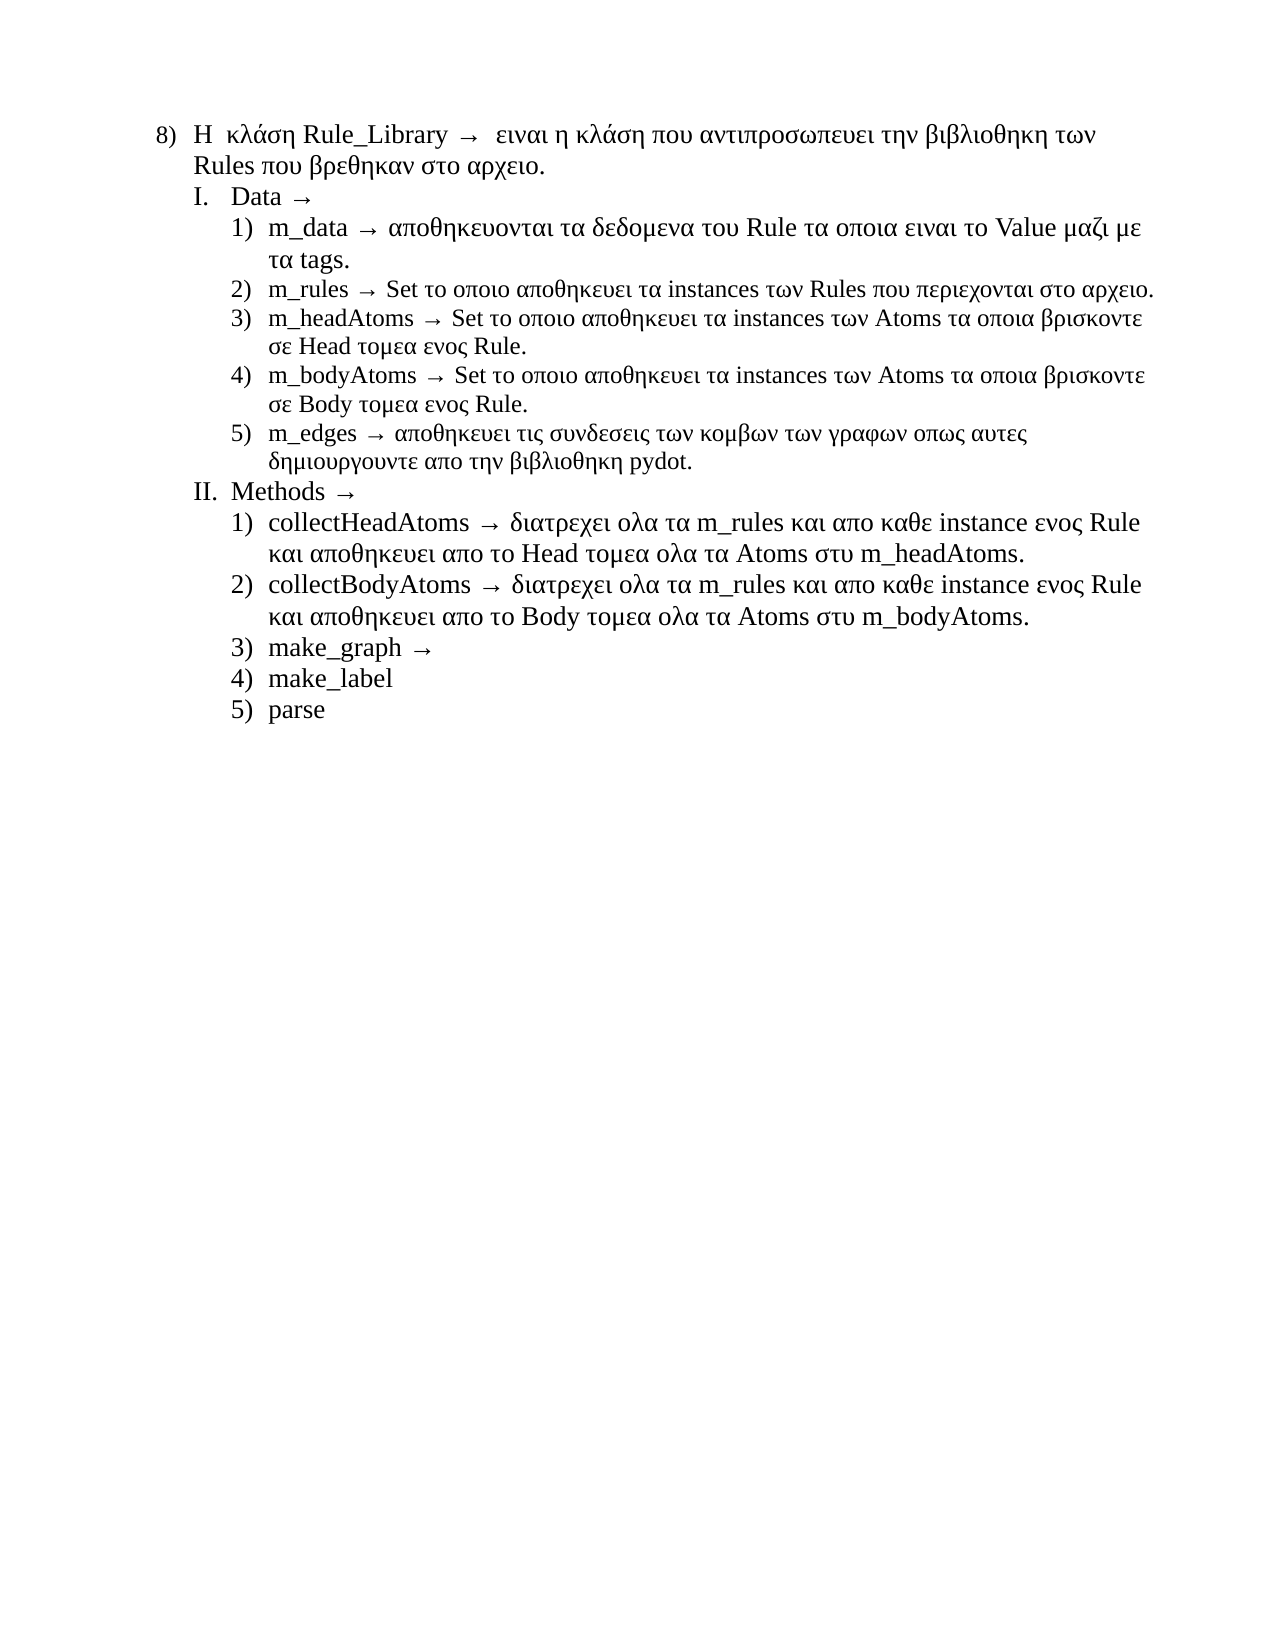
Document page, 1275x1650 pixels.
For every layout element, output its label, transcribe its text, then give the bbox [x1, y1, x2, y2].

list m_edges → αποθηκευει τις συνδεσεις των κομβων των γραφων οπως αυτες δημιουργουντε απο την βιβλιοθηκη pydot. [231, 418, 1157, 475]
list Methods → [193, 475, 1157, 506]
list m_rules → Set το οποιο αποθηκευει τα instances των Rules που περιεχονται στο αρχειο. [231, 274, 1157, 303]
list make_graph → [231, 631, 1157, 662]
list collectBodyAtoms → διατρεχει ολα τα m_rules και απο καθε instance ενος Rule και αποθηκευει απο το Body τομεα ολα τα Atoms στυ m_bodyAtoms. [231, 568, 1157, 631]
list m_data → αποθηκευονται τα δεδομενα του Rule τα οποια ειναι το Value μαζι με τα tags. [231, 212, 1157, 274]
list parse [231, 693, 1157, 724]
list Data → [193, 180, 1157, 212]
list H κλάση Rule_Library → ειναι η κλάση που αντιπροσωπευει την βιβλιοθηκη των Rules που βρεθηκαν στο αρχειο. [156, 118, 1157, 180]
list collectHeadAtoms → διατρεχει ολα τα m_rules και απο καθε instance ενος Rule και αποθηκευει απο το Head τομεα ολα τα Atoms στυ m_headAtoms. [231, 506, 1157, 568]
list m_headAtoms → Set το οποιο αποθηκευει τα instances των Atoms τα οποια βρισκοντε σε Head τομεα ενος Rule. [231, 303, 1157, 360]
list make_label [231, 662, 1157, 693]
list m_bodyAtoms → Set το οποιο αποθηκευει τα instances των Atoms τα οποια βρισκοντε σε Body τομεα ενος Rule. [231, 360, 1157, 418]
